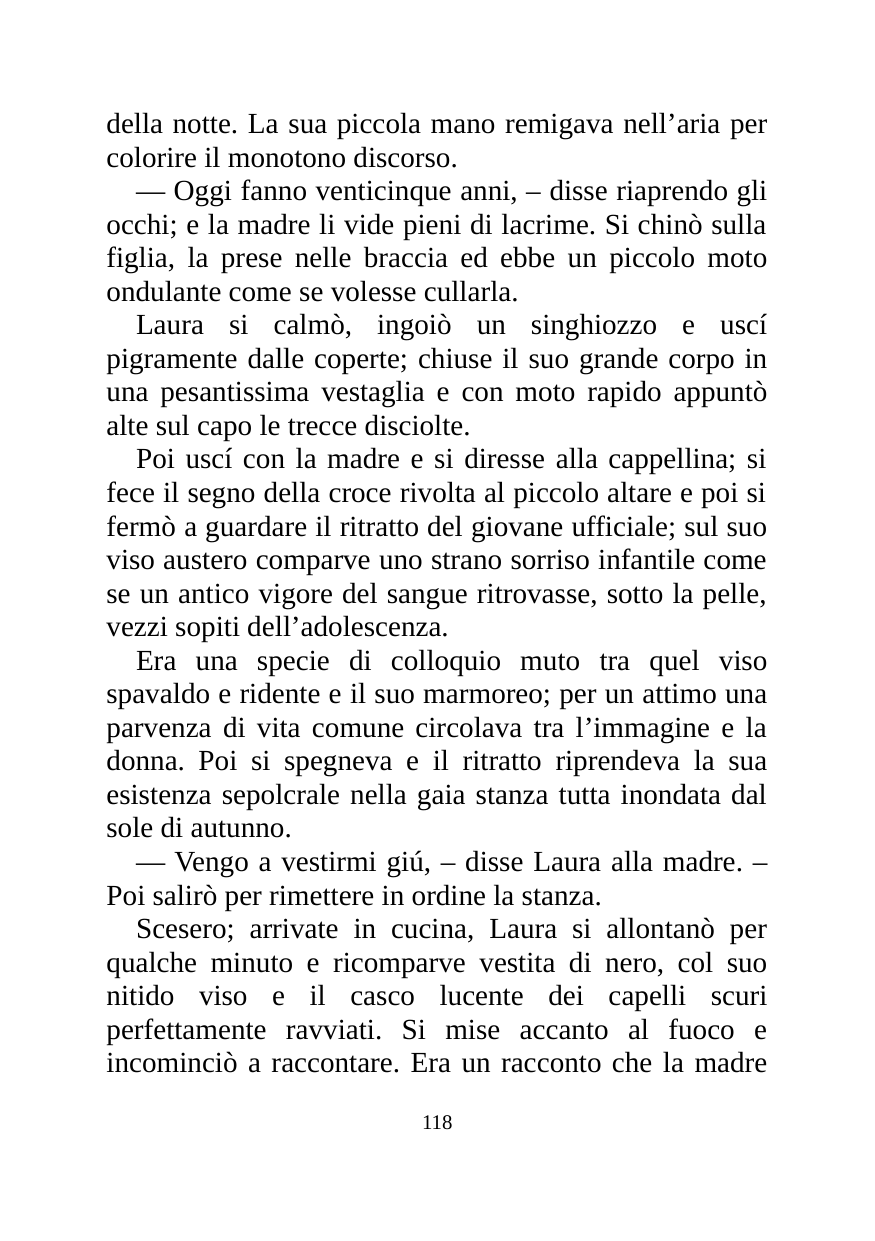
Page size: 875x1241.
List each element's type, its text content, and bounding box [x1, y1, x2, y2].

text Era una specie di colloquio muto tra quel viso spavaldo e ridente e il suo marmoreo; per un attimo una parvenza di vita comune circolava tra l’immagine e la donna. Poi si spegneva e il ritratto riprendeva la sua esistenza sepolcrale nella gaia stanza tutta inondata dal sole di autunno. [106, 643, 768, 844]
text — Vengo a vestirmi giú, – disse Laura alla madre. – Poi salirò per rimettere in ordine la stanza. [106, 844, 768, 911]
text della notte. La sua piccola mano remigava nell’aria per colorire il monotono discorso. [106, 106, 768, 173]
text Scesero; arrivate in cucina, Laura si allontanò per qualche minuto e ricomparve vestita di nero, col suo nitido viso e il casco lucente dei capelli scuri perfettamente ravviati. Si mise accanto al fuoco e incominciò a raccontare. Era un racconto che la madre [106, 911, 768, 1079]
text Laura si calmò, ingoiò un singhiozzo e uscí pigramente dalle coperte; chiuse il suo grande corpo in una pesantissima vestaglia e con moto rapido appuntò alte sul capo le trecce disciolte. [106, 307, 768, 442]
text — Oggi fanno venticinque anni, – disse riaprendo gli occhi; e la madre li vide pieni di lacrime. Si chinò sulla figlia, la prese nelle braccia ed ebbe un piccolo moto ondulante come se volesse cullarla. [106, 173, 768, 307]
text Poi uscí con la madre e si diresse alla cappellina; si fece il segno della croce rivolta al piccolo altare e poi si fermò a guardare il ritratto del giovane ufficiale; sul suo viso austero comparve uno strano sorriso infantile come se un antico vigore del sangue ritrovasse, sotto la pelle, vezzi sopiti dell’adolescenza. [106, 442, 768, 643]
